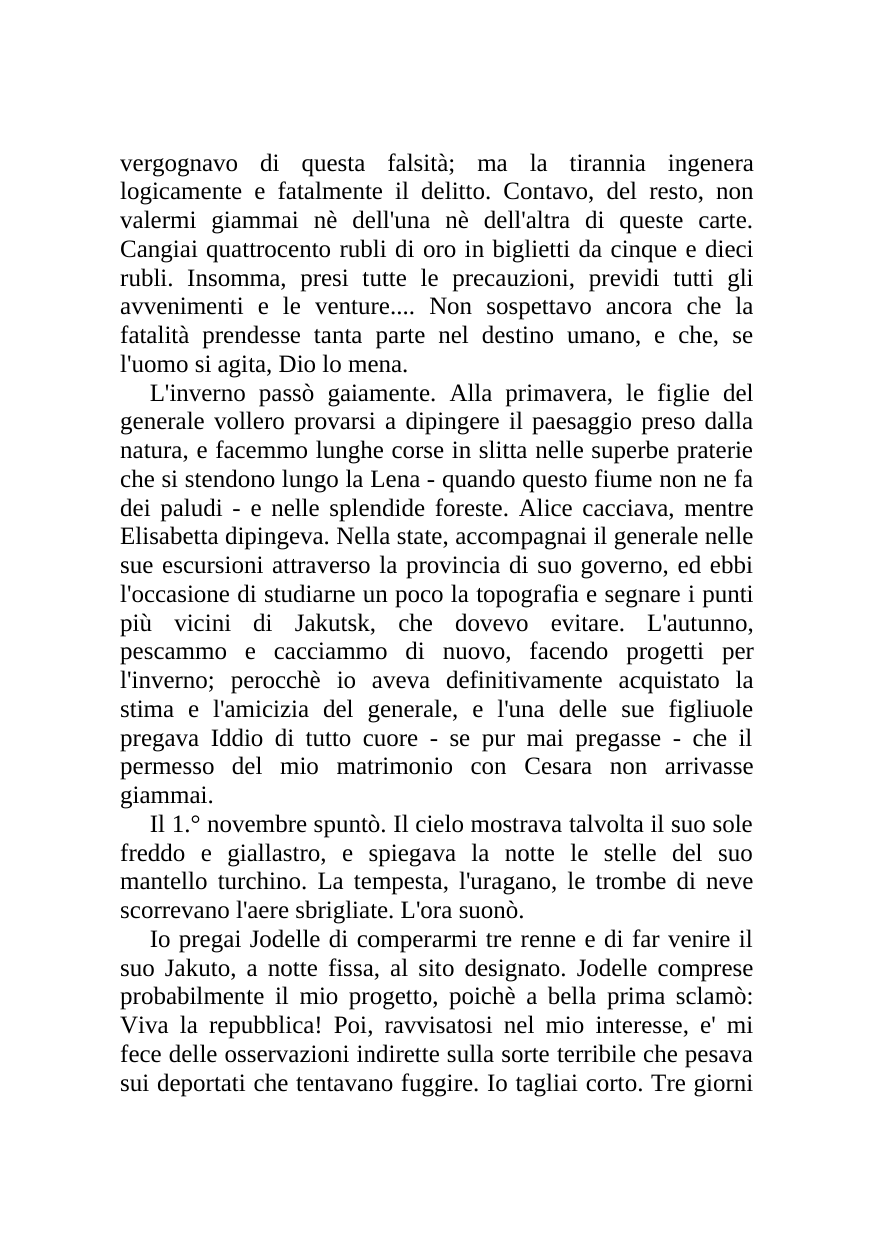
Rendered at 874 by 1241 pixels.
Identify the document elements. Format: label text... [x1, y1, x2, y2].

text Io pregai Jodelle di comperarmi tre renne e di far venire il suo Jakuto, a notte fissa, al sito designato. Jodelle comprese probabilmente il mio progetto, poichè a bella prima sclamò: Viva la repubblica! Poi, ravvisatosi nel mio interesse, e' mi fece delle osservazioni indirette sulla sorte terribile che pesava sui deportati che tentavano fuggire. Io tagliai corto. Tre giorni [120, 924, 754, 1096]
text L'inverno passò gaiamente. Alla primavera, le figlie del generale vollero provarsi a dipingere il paesaggio preso dalla natura, e facemmo lunghe corse in slitta nelle superbe praterie che si stendono lungo la Lena - quando questo fiume non ne fa dei paludi - e nelle splendide foreste. Alice cacciava, mentre Elisabetta dipingeva. Nella state, accompagnai il generale nelle sue escursioni attraverso la provincia di suo governo, ed ebbi l'occasione di studiarne un poco la topografia e segnare i punti più vicini di Jakutsk, che dovevo evitare. L'autunno, pescammo e cacciammo di nuovo, facendo progetti per l'inverno; perocchè io aveva definitivamente acquistato la stima e l'amicizia del generale, e l'una delle sue figliuole pregava Iddio di tutto cuore - se pur mai pregasse - che il permesso del mio matrimonio con Cesara non arrivasse giammai. [120, 378, 754, 809]
text Il 1.° novembre spuntò. Il cielo mostrava talvolta il suo sole freddo e giallastro, e spiegava la notte le stelle del suo mantello turchino. La tempesta, l'uragano, le trombe di neve scorrevano l'aere sbrigliate. L'ora suonò. [120, 809, 754, 924]
text vergognavo di questa falsità; ma la tirannia ingenera logicamente e fatalmente il delitto. Contavo, del resto, non valermi giammai nè dell'una nè dell'altra di queste carte. Cangiai quattrocento rubli di oro in biglietti da cinque e dieci rubli. Insomma, presi tutte le precauzioni, previdi tutti gli avvenimenti e le venture.... Non sospettavo ancora che la fatalità prendesse tanta parte nel destino umano, e che, se l'uomo si agita, Dio lo mena. [120, 148, 754, 378]
